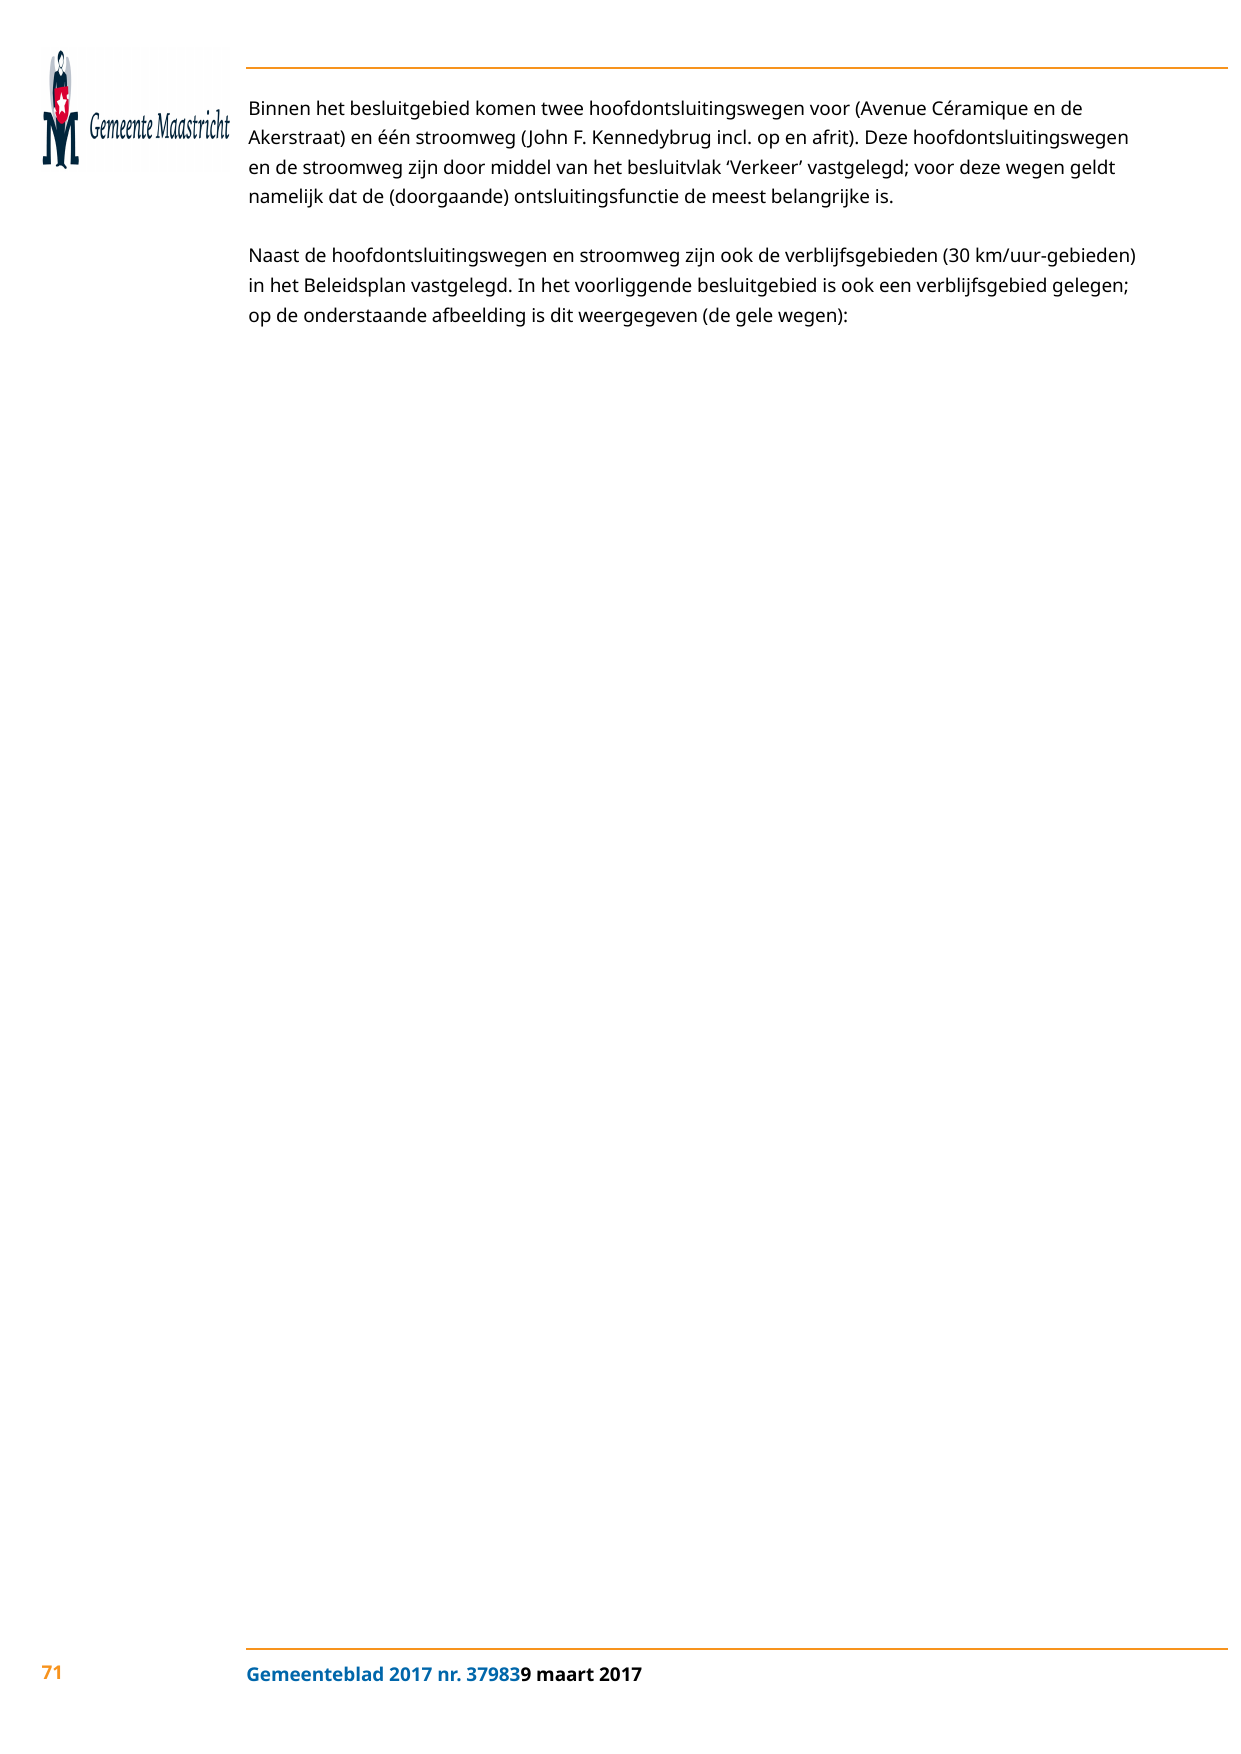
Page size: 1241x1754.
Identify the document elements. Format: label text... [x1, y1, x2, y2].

text Binnen het besluitgebied komen twee hoofdontsluitingswegen voor (Avenue Céramique en de Akerstraat) en één stroomweg (John F. Kennedybrug incl. op en afrit). Deze hoofdontsluitingswegen en de stroomweg zijn door middel van het besluitvlak ‘Verkeer’ vastgelegd; voor deze wegen geldt namelijk dat de (doorgaande) ontsluitingsfunctie de meest belangrijke is. [248, 95, 1152, 209]
text Naast de hoofdontsluitingswegen en stroomweg zijn ook de verblijfsgebieden (30 km/uur-gebieden) in het Beleidsplan vastgelegd. In het voorliggende besluitgebied is ook een verblijfsgebied gelegen; op de onderstaande afbeelding is dit weergegeven (de gele wegen): [248, 243, 1152, 328]
picture [41, 47, 231, 172]
